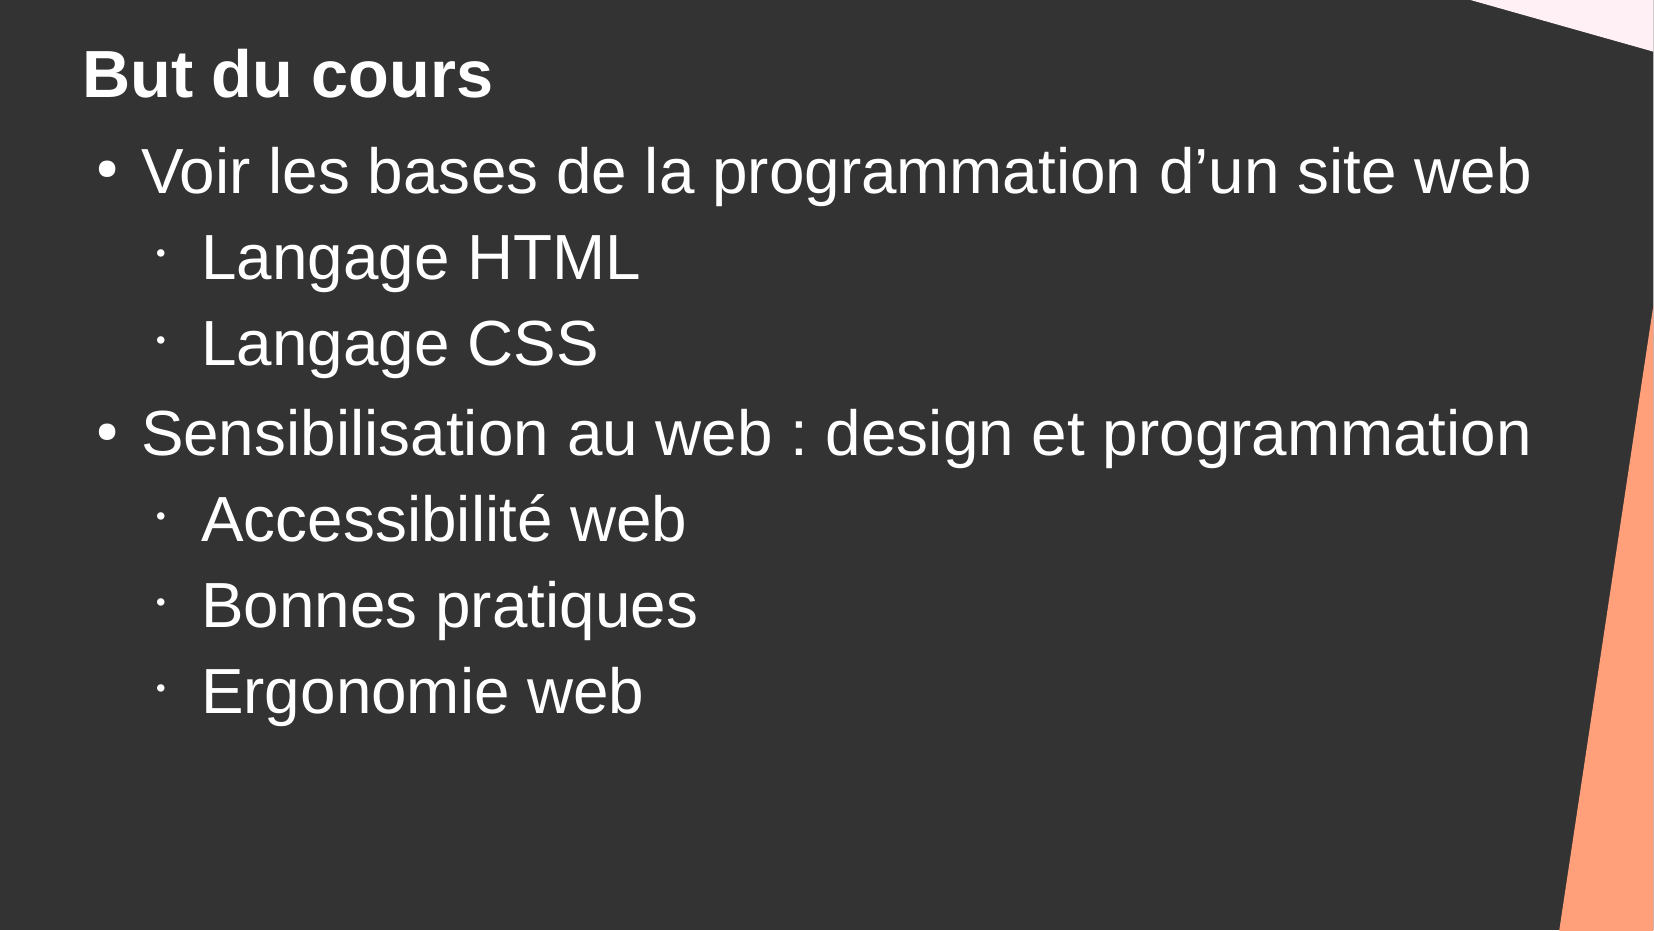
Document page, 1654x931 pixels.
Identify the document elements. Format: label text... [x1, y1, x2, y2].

text_box [1470, 0, 1654, 52]
text_box [1559, 301, 1654, 931]
list Voir les bases de la programmation d’un site web Langage HTML Langage CSS Sensibilisation au web : design et programmation Accessibilité web Bonnes pratiques Ergonomie web [80, 135, 1559, 762]
title But du cours [82, 36, 1571, 122]
